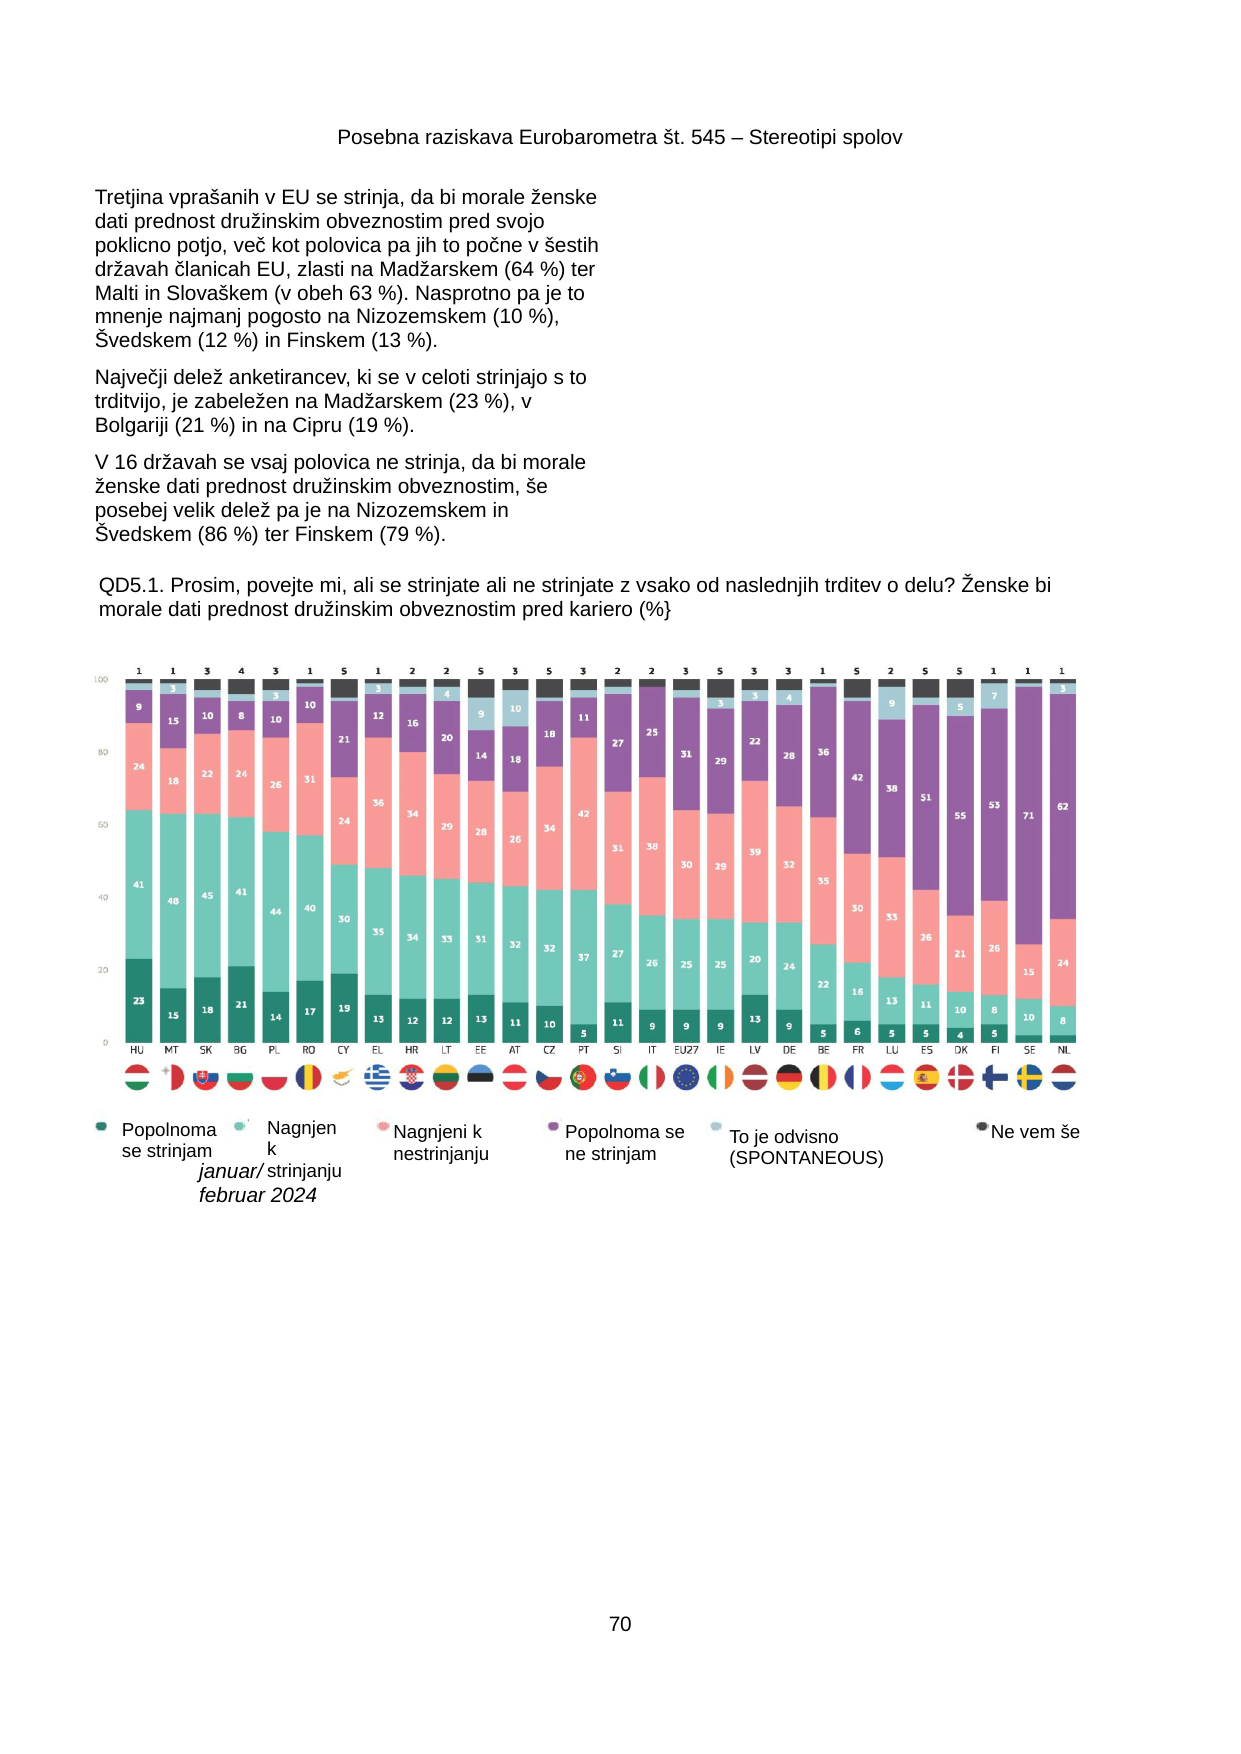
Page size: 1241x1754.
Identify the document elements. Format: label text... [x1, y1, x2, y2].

picture [89, 1104, 989, 1141]
picture [83, 661, 1077, 1094]
text Največji delež anketirancev, ki se v celoti strinjajo s to trditvijo, je zabeležen na Madžarskem (23 %), v Bolgariji (21 %) in na Cipru (19 %). [94, 365, 605, 437]
text V 16 državah se vsaj polovica ne strinja, da bi morale ženske dati prednost družinskim obveznostim, še posebej velik delež pa je na Nizozemskem in Švedskem (86 %) ter Finskem (79 %). [94, 450, 605, 546]
text Tretjina vprašanih v EU se strinja, da bi morale ženske dati prednost družinskim obveznostim pred svojo poklicno potjo, več kot polovica pa jih to počne v šestih državah članicah EU, zlasti na Madžarskem (64 %) ter Malti in Slovaškem (v obeh 63 %). Nasprotno pa je to mnenje najmanj pogosto na Nizozemskem (10 %), Švedskem (12 %) in Finskem (13 %). [94, 184, 605, 352]
